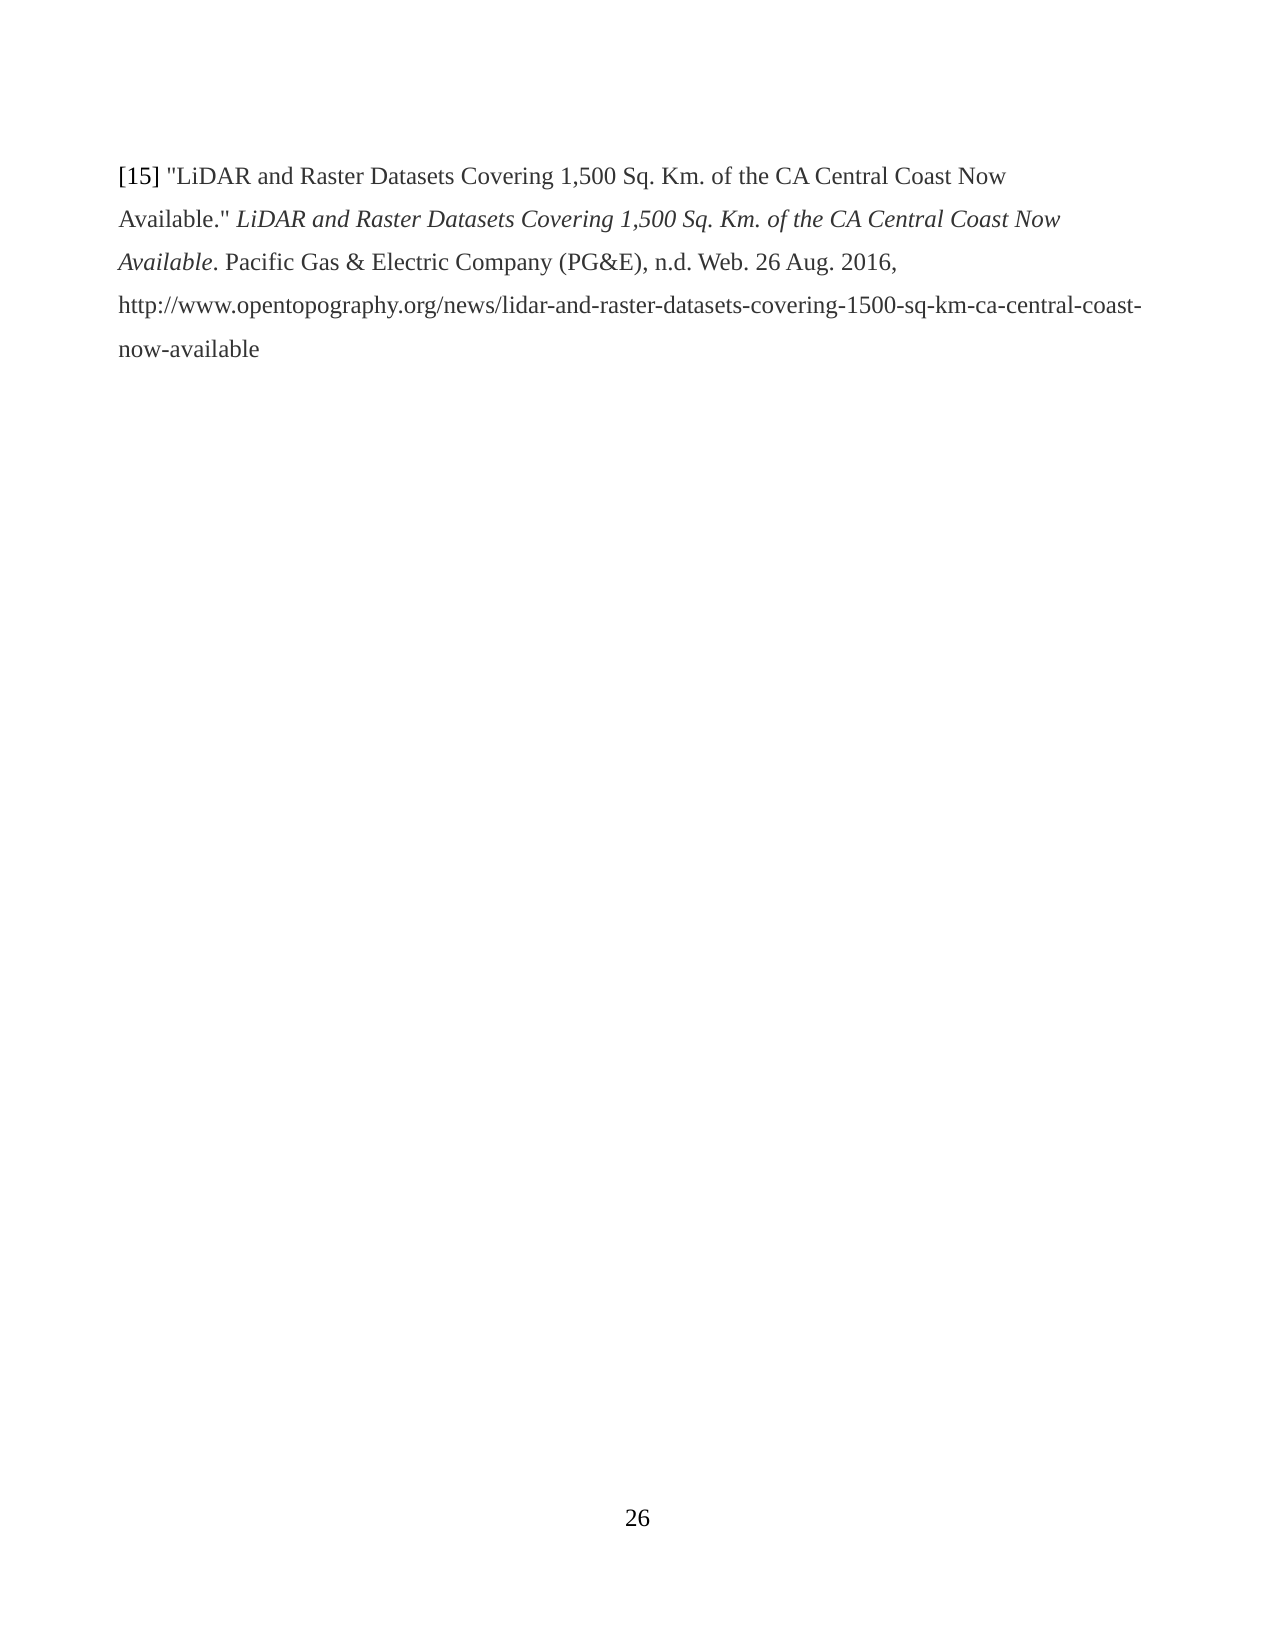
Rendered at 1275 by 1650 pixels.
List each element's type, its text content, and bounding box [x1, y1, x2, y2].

text [15] "LiDAR and Raster Datasets Covering 1,500 Sq. Km. of the CA Central Coast Now Available." LiDAR and Raster Datasets Covering 1,500 Sq. Km. of the CA Central Coast Now Available. Pacific Gas & Electric Company (PG&E), n.d. Web. 26 Aug. 2016, http://www.opentopography.org/news/lidar-and-raster-datasets-covering-1500-sq-km-ca-central-coast-now-available [118, 161, 1157, 362]
